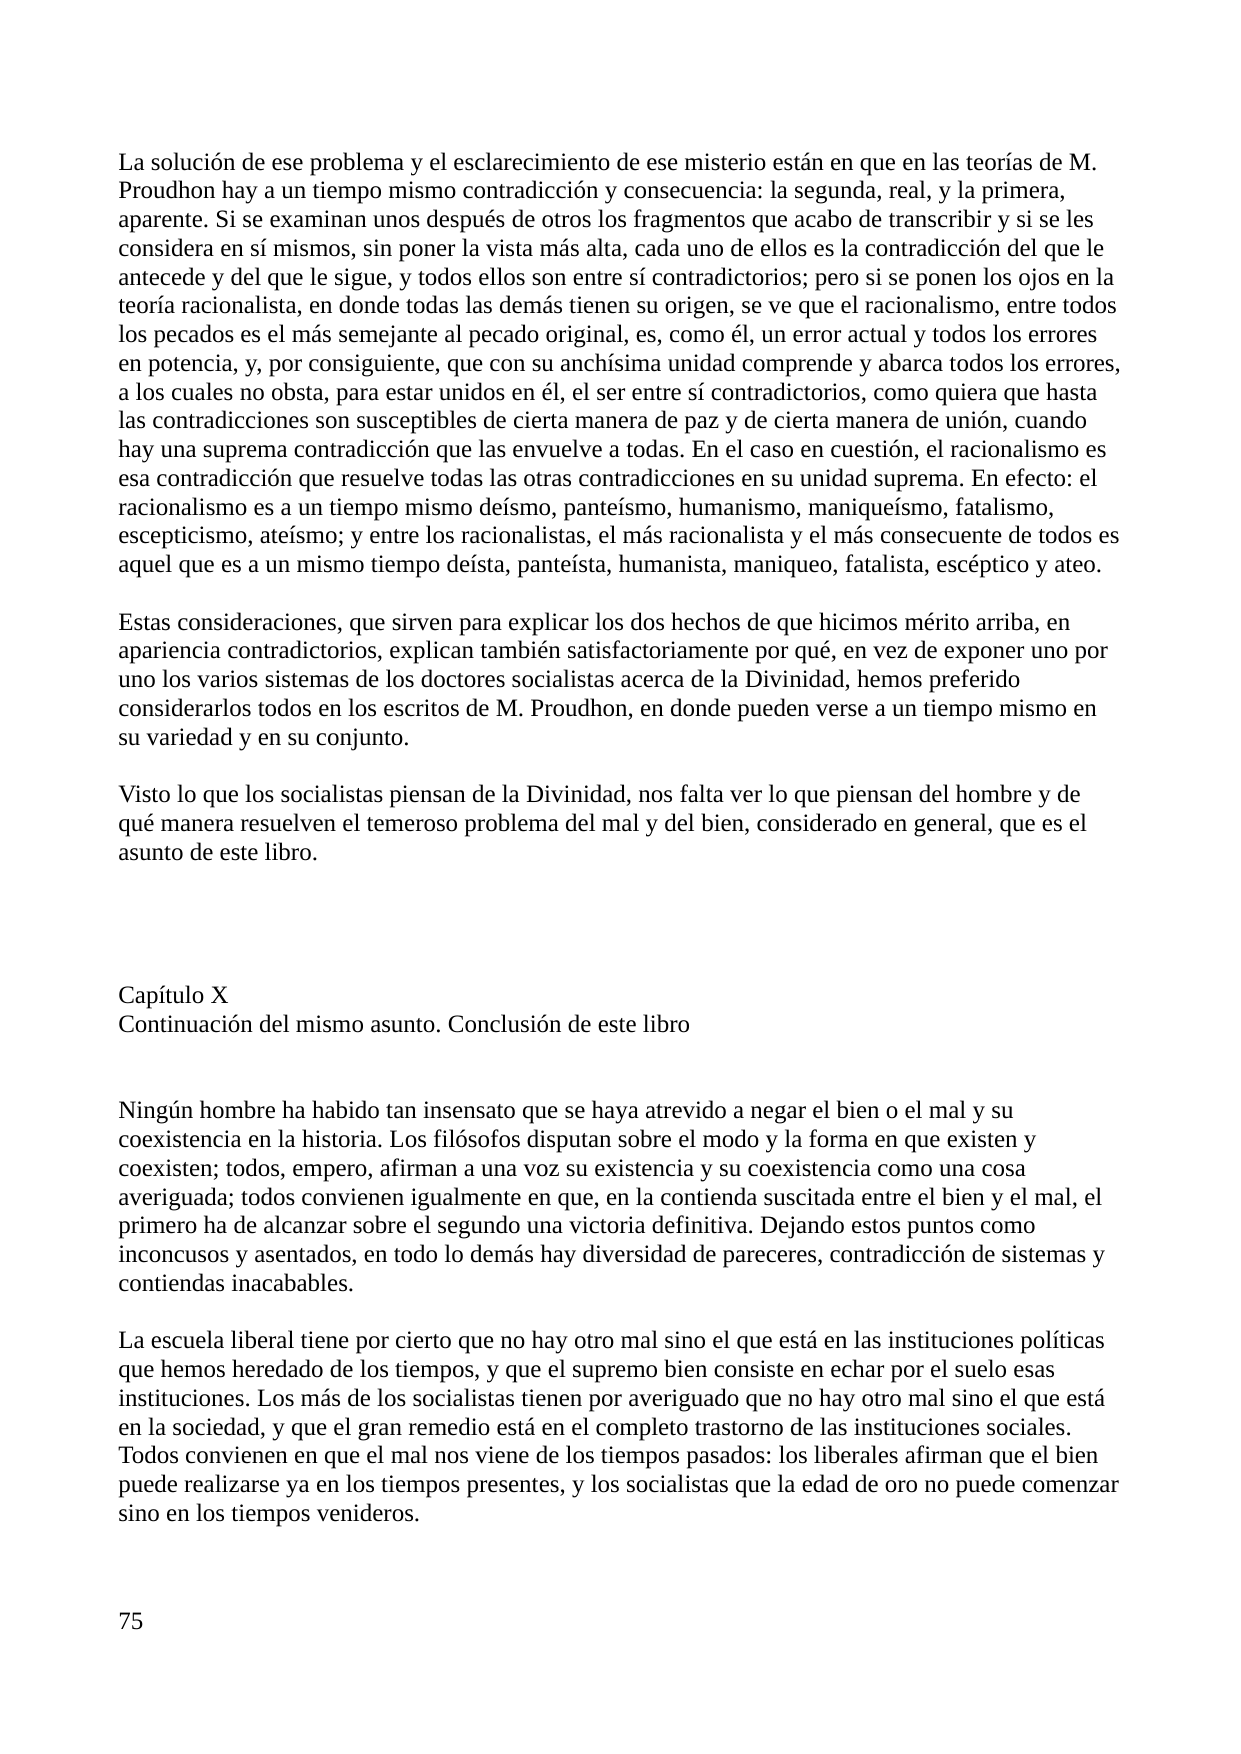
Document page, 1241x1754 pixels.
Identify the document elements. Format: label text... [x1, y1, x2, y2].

text La escuela liberal tiene por cierto que no hay otro mal sino el que está en las instituciones políticas que hemos heredado de los tiempos, y que el supremo bien consiste en echar por el suelo esas instituciones. Los más de los socialistas tienen por averiguado que no hay otro mal sino el que está en la sociedad, y que el gran remedio está en el completo trastorno de las instituciones sociales. Todos convienen en que el mal nos viene de los tiempos pasados: los liberales afirman que el bien puede realizarse ya en los tiempos presentes, y los socialistas que la edad de oro no puede comenzar sino en los tiempos venideros. [118, 1326, 1122, 1527]
text Estas consideraciones, que sirven para explicar los dos hechos de que hicimos mérito arriba, en apariencia contradictorios, explican también satisfactoriamente por qué, en vez de exponer uno por uno los varios sistemas de los doctores socialistas acerca de la Divinidad, hemos preferido considerarlos todos en los escritos de M. Proudhon, en donde pueden verse a un tiempo mismo en su variedad y en su conjunto. [118, 607, 1122, 751]
text Continuación del mismo asunto. Conclusión de este libro [118, 1009, 1122, 1038]
text La solución de ese problema y el esclarecimiento de ese misterio están en que en las teorías de M. Proudhon hay a un tiempo mismo contradicción y consecuencia: la segunda, real, y la primera, aparente. Si se examinan unos después de otros los fragmentos que acabo de transcribir y si se les considera en sí mismos, sin poner la vista más alta, cada uno de ellos es la contradicción del que le antecede y del que le sigue, y todos ellos son entre sí contradictorios; pero si se ponen los ojos en la teoría racionalista, en donde todas las demás tienen su origen, se ve que el racionalismo, entre todos los pecados es el más semejante al pecado original, es, como él, un error actual y todos los errores en potencia, y, por consiguiente, que con su anchísima unidad comprende y abarca todos los errores, a los cuales no obsta, para estar unidos en él, el ser entre sí contradictorios, como quiera que hasta las contradicciones son susceptibles de cierta manera de paz y de cierta manera de unión, cuando hay una suprema contradicción que las envuelve a todas. En el caso en cuestión, el racionalismo es esa contradicción que resuelve todas las otras contradicciones en su unidad suprema. En efecto: el racionalismo es a un tiempo mismo deísmo, panteísmo, humanismo, maniqueísmo, fatalismo, escepticismo, ateísmo; y entre los racionalistas, el más racionalista y el más consecuente de todos es aquel que es a un mismo tiempo deísta, panteísta, humanista, maniqueo, fatalista, escéptico y ateo. [118, 147, 1122, 578]
text Ningún hombre ha habido tan insensato que se haya atrevido a negar el bien o el mal y su coexistencia en la historia. Los filósofos disputan sobre el modo y la forma en que existen y coexisten; todos, empero, afirman a una voz su existencia y su coexistencia como una cosa averiguada; todos convienen igualmente en que, en la contienda suscitada entre el bien y el mal, el primero ha de alcanzar sobre el segundo una victoria definitiva. Dejando estos puntos como inconcusos y asentados, en todo lo demás hay diversidad de pareceres, contradicción de sistemas y contiendas inacabables. [118, 1096, 1122, 1297]
text Visto lo que los socialistas piensan de la Divinidad, nos falta ver lo que piensan del hombre y de qué manera resuelven el temeroso problema del mal y del bien, considerado en general, que es el asunto de este libro. [118, 779, 1122, 866]
text Capítulo X [118, 981, 1122, 1009]
